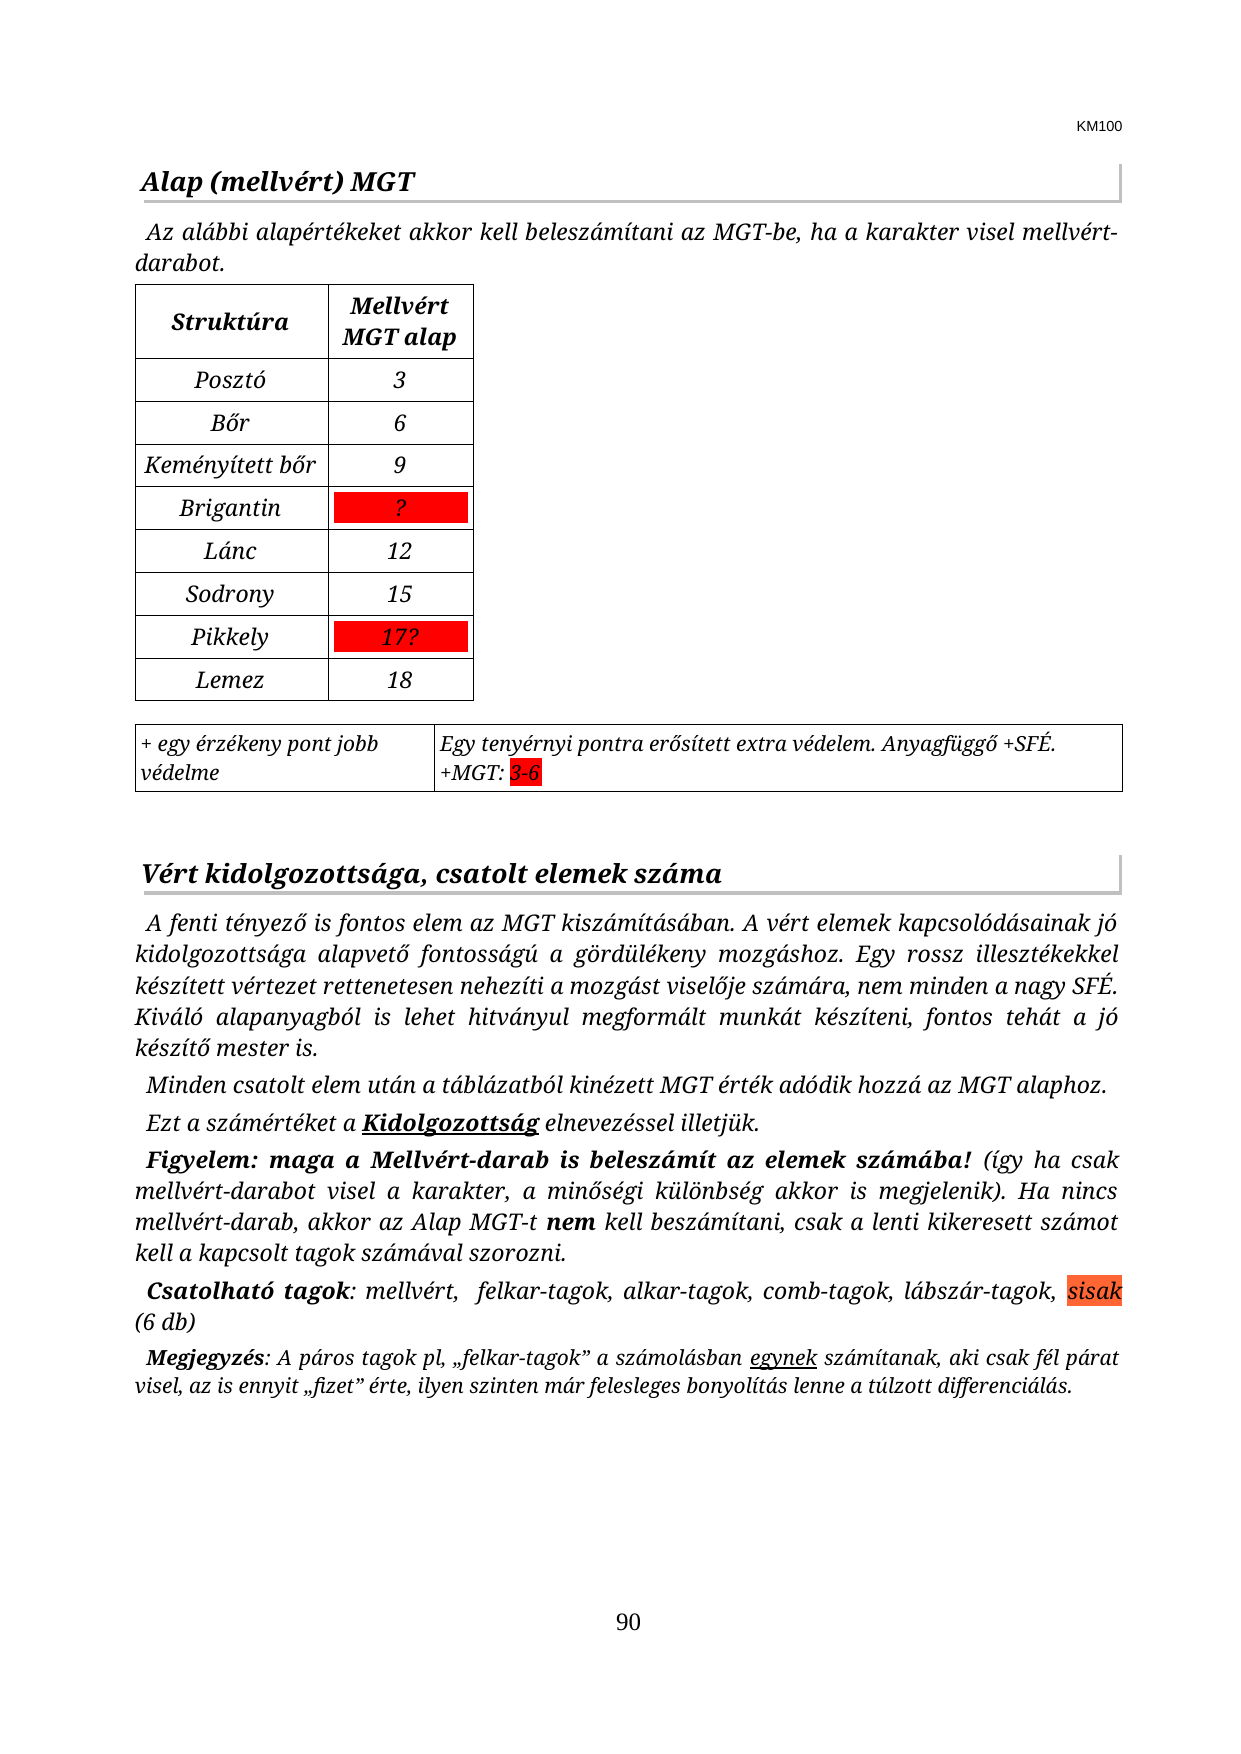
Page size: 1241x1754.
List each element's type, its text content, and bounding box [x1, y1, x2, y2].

text A fenti tényező is fontos elem az MGT kiszámításában. A vért elemek kapcsolódásainak jó kidolgozottsága alapvető fontosságú a gördülékeny mozgáshoz. Egy rossz illesztékekkel készített vértezet rettenetesen nehezíti a mozgást viselője számára, nem minden a nagy SFÉ. Kiváló alapanyagból is lehet hitványul megformált munkát készíteni, fontos tehát a jó készítő mester is. [134, 907, 1122, 1063]
text Ezt a számértéket a Kidolgozottság elnevezéssel illetjük. [134, 1106, 1122, 1138]
table_cell 18 [329, 659, 473, 700]
text Megjegyzés: A páros tagok pl, „felkar-tagok” a számolásban egynek számítanak, aki csak fél párat visel, az is ennyit „fizet” érte, ilyen szinten már felesleges bonyolítás lenne a túlzott differenciálás. [134, 1343, 1122, 1399]
table_header Mellvért MGT alap [329, 285, 473, 358]
table_cell 9 [329, 445, 473, 486]
table_cell Brigantin [136, 487, 328, 529]
table_cell Bőr [136, 402, 328, 444]
table_cell 15 [329, 573, 473, 615]
table_header Struktúra [136, 285, 328, 358]
table_cell 3 [329, 359, 473, 401]
table_cell Posztó [136, 359, 328, 401]
table_cell 6 [329, 402, 473, 444]
table_cell 12 [329, 530, 473, 572]
table_header Egy tenyérnyi pontra erősített extra védelem. Anyagfüggő +SFÉ. +MGT: 3-6 [435, 725, 1122, 791]
table_header + egy érzékeny pont jobb védelme [136, 725, 434, 791]
table_cell Sodrony [136, 573, 328, 615]
table_cell Pikkely [136, 616, 328, 658]
text Minden csatolt elem után a táblázatból kinézett MGT érték adódik hozzá az MGT alaphoz. [134, 1069, 1122, 1101]
table_cell Lánc [136, 530, 328, 572]
subtitle Alap (mellvért) MGT [140, 164, 1118, 199]
table_cell ? [329, 487, 473, 529]
table_cell Lemez [136, 659, 328, 700]
subtitle Vért kidolgozottsága, csatolt elemek száma [140, 855, 1118, 891]
text Csatolható tagok: mellvért, felkar-tagok, alkar-tagok, comb-tagok, lábszár-tagok, sisak (6 db) [134, 1274, 1122, 1337]
text Az alábbi alapértékeket akkor kell beleszámítani az MGT-be, ha a karakter visel mellvért-darabot. [134, 216, 1122, 278]
text Figyelem: maga a Mellvért-darab is beleszámít az elemek számába! (így ha csak mellvért-darabot visel a karakter, a minőségi különbség akkor is megjelenik). Ha nincs mellvért-darab, akkor az Alap MGT-t nem kell beszámítani, csak a lenti kikeresett számot kell a kapcsolt tagok számával szorozni. [134, 1144, 1122, 1269]
table_cell Keményített bőr [136, 445, 328, 486]
table_cell 17? [329, 616, 473, 658]
